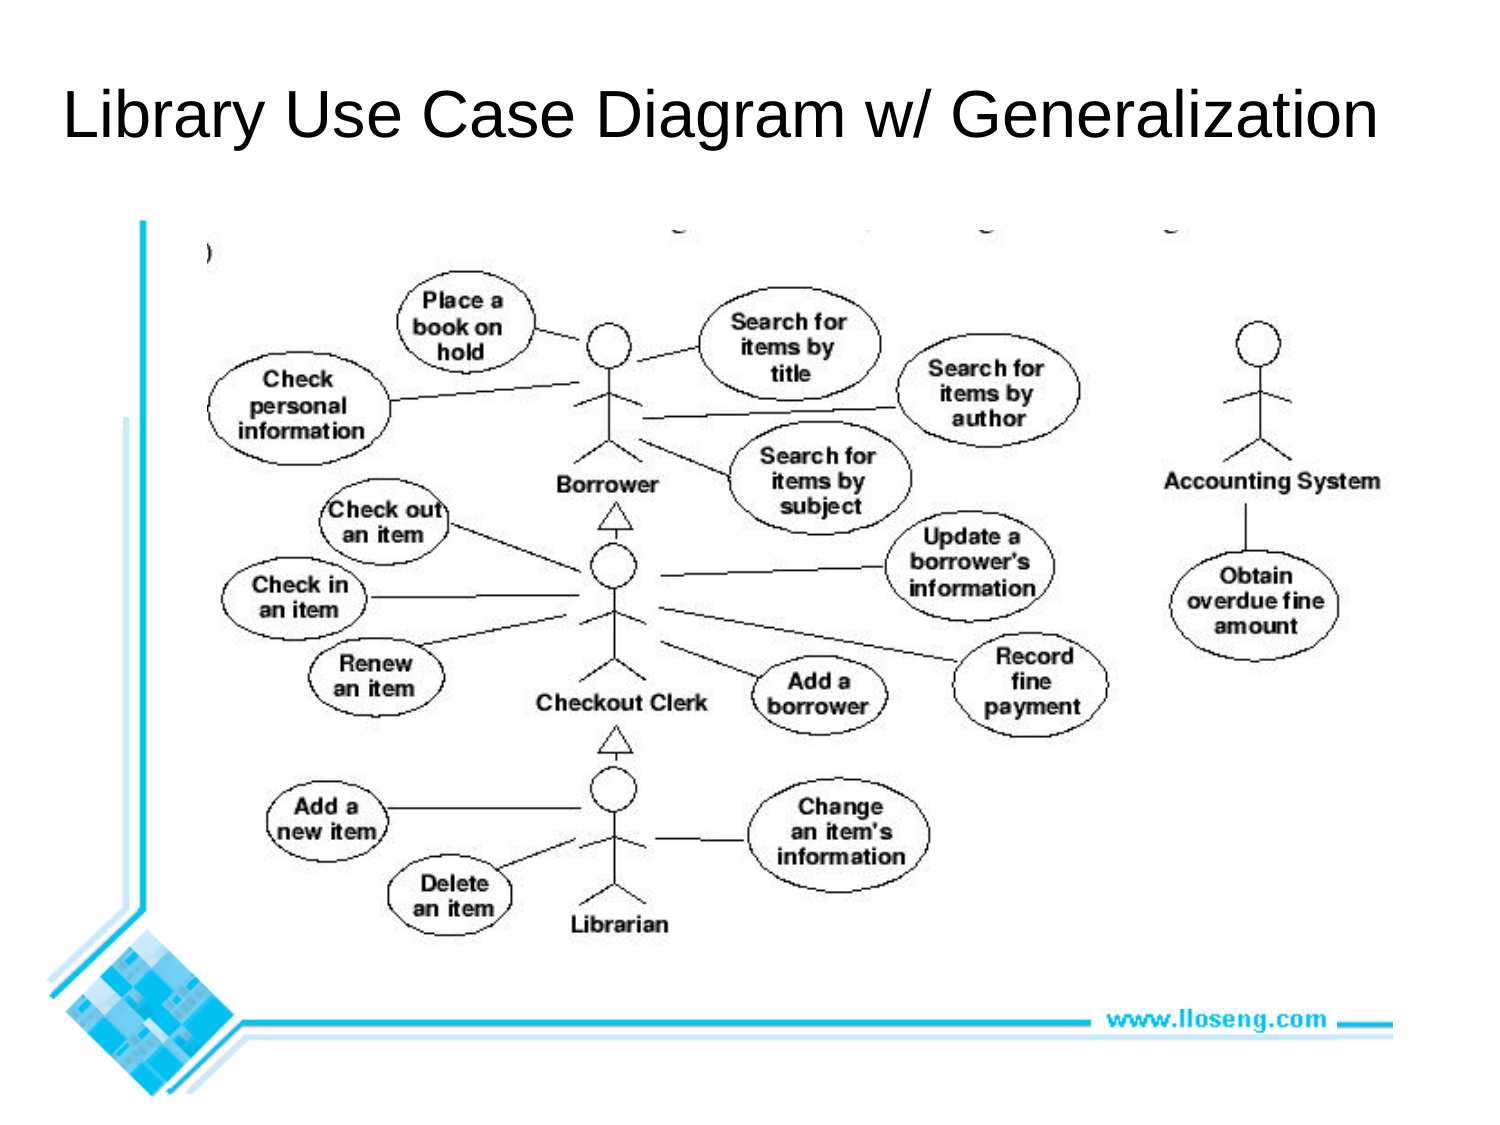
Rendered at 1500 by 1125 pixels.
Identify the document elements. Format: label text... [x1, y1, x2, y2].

picture [35, 209, 1393, 1099]
picture [207, 230, 1390, 949]
title Library Use Case Diagram w/ Generalization [62, 37, 1413, 188]
